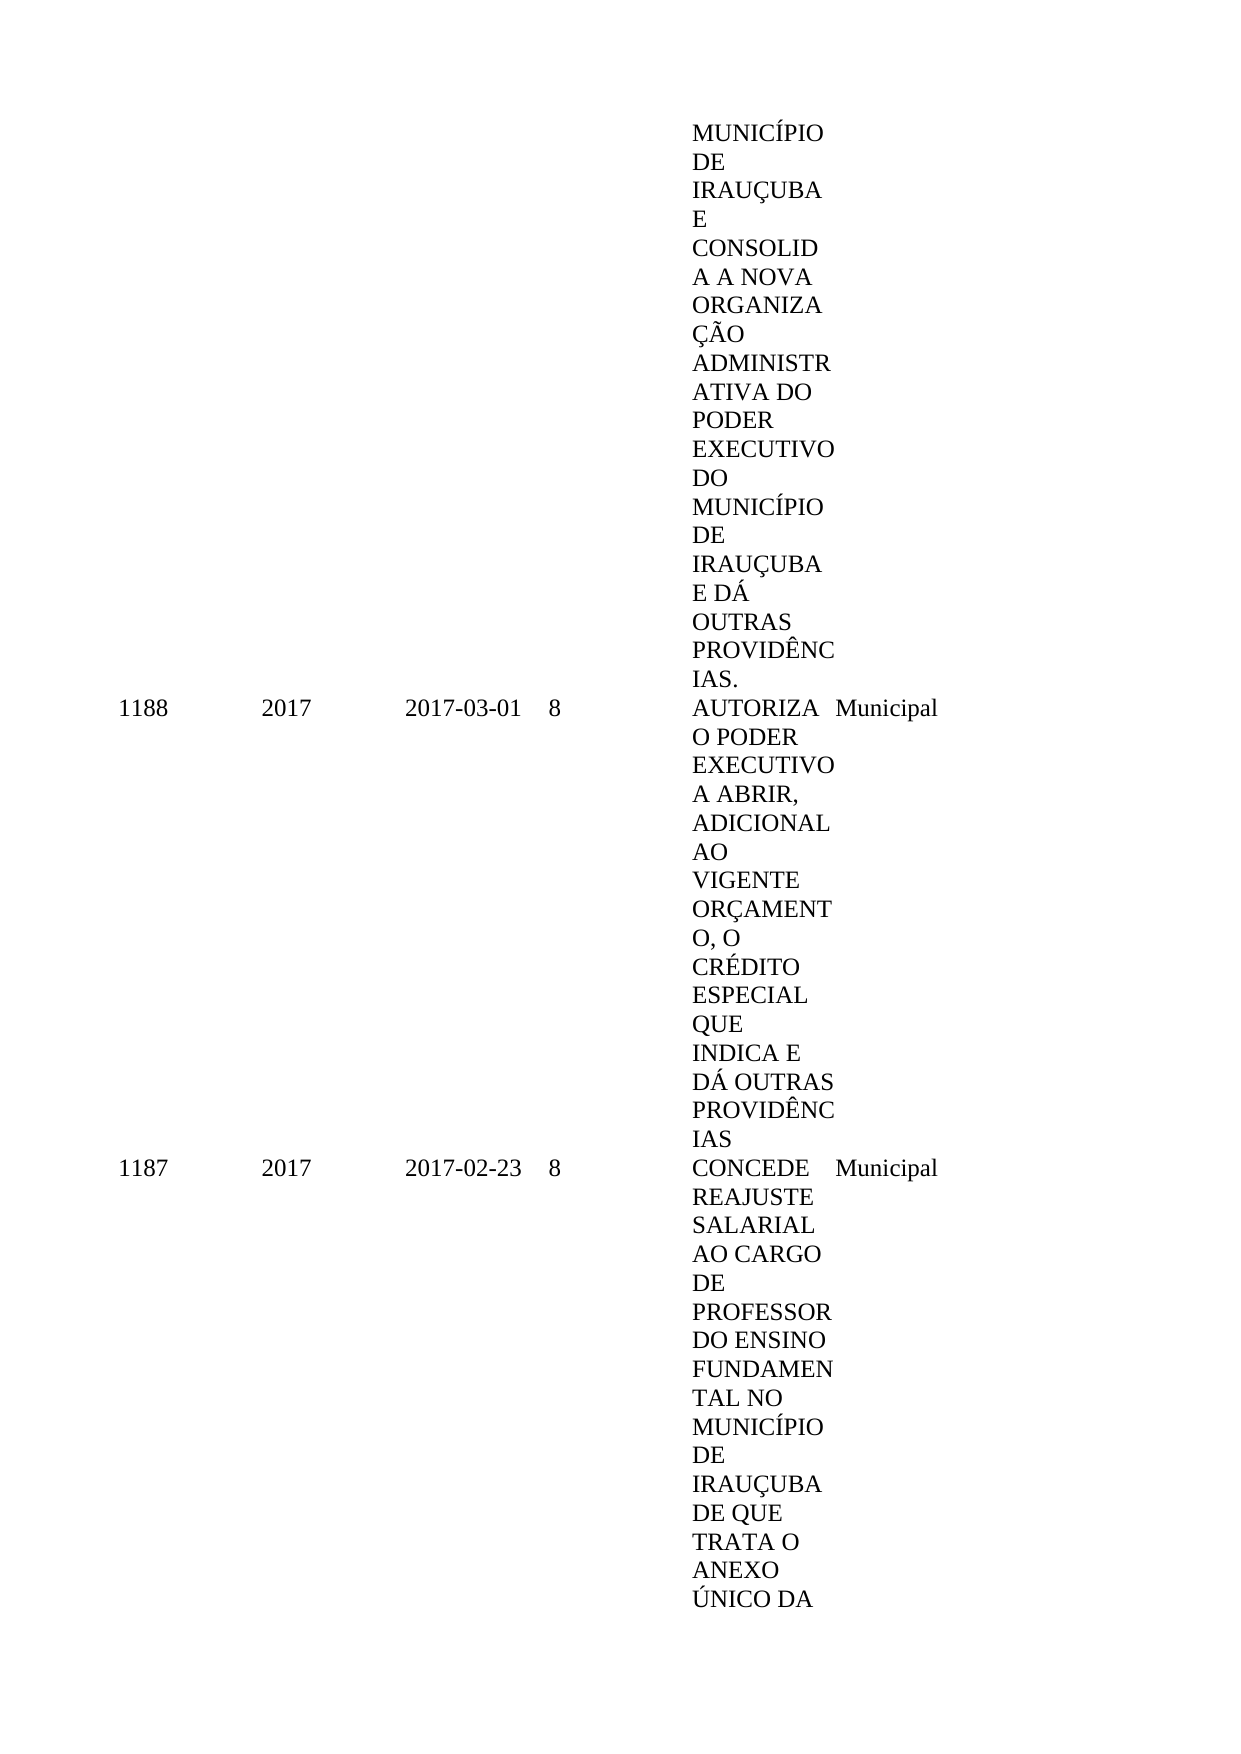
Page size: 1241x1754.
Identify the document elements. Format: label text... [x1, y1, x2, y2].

table_cell [118, 118, 261, 693]
table_cell 2017 [261, 1153, 405, 1613]
table_cell MUNICÍPIO DE IRAUÇUBA E CONSOLIDA A NOVA ORGANIZAÇÃO ADMINISTRATIVA DO PODER EXECUTIVO DO MUNICÍPIO DE IRAUÇUBA E DÁ OUTRAS PROVIDÊNCIAS. [692, 118, 835, 693]
table_cell [261, 118, 405, 693]
table_cell [979, 1153, 1122, 1613]
table_cell [979, 693, 1122, 1153]
table_cell [405, 118, 548, 693]
table_cell CONCEDE REAJUSTE SALARIAL AO CARGO DE PROFESSOR DO ENSINO FUNDAMENTAL NO MUNICÍPIO DE IRAUÇUBA DE QUE TRATA O ANEXO ÚNICO DA [692, 1153, 835, 1613]
table_cell Municipal [835, 693, 979, 1153]
table_cell [835, 118, 979, 693]
table_cell 2017-03-01 [405, 693, 548, 1153]
table_cell 1188 [118, 693, 261, 1153]
table_cell 2017-02-23 [405, 1153, 548, 1613]
table_cell AUTORIZA O PODER EXECUTIVO A ABRIR, ADICIONAL AO VIGENTE ORÇAMENTO, O CRÉDITO ESPECIAL QUE INDICA E DÁ OUTRAS PROVIDÊNCIAS [692, 693, 835, 1153]
table_cell [548, 118, 692, 693]
table_cell 2017 [261, 693, 405, 1153]
table_cell 8 [548, 1153, 692, 1613]
table_cell 8 [548, 693, 692, 1153]
table_cell [979, 118, 1122, 693]
table_cell 1187 [118, 1153, 261, 1613]
table_cell Municipal [835, 1153, 979, 1613]
